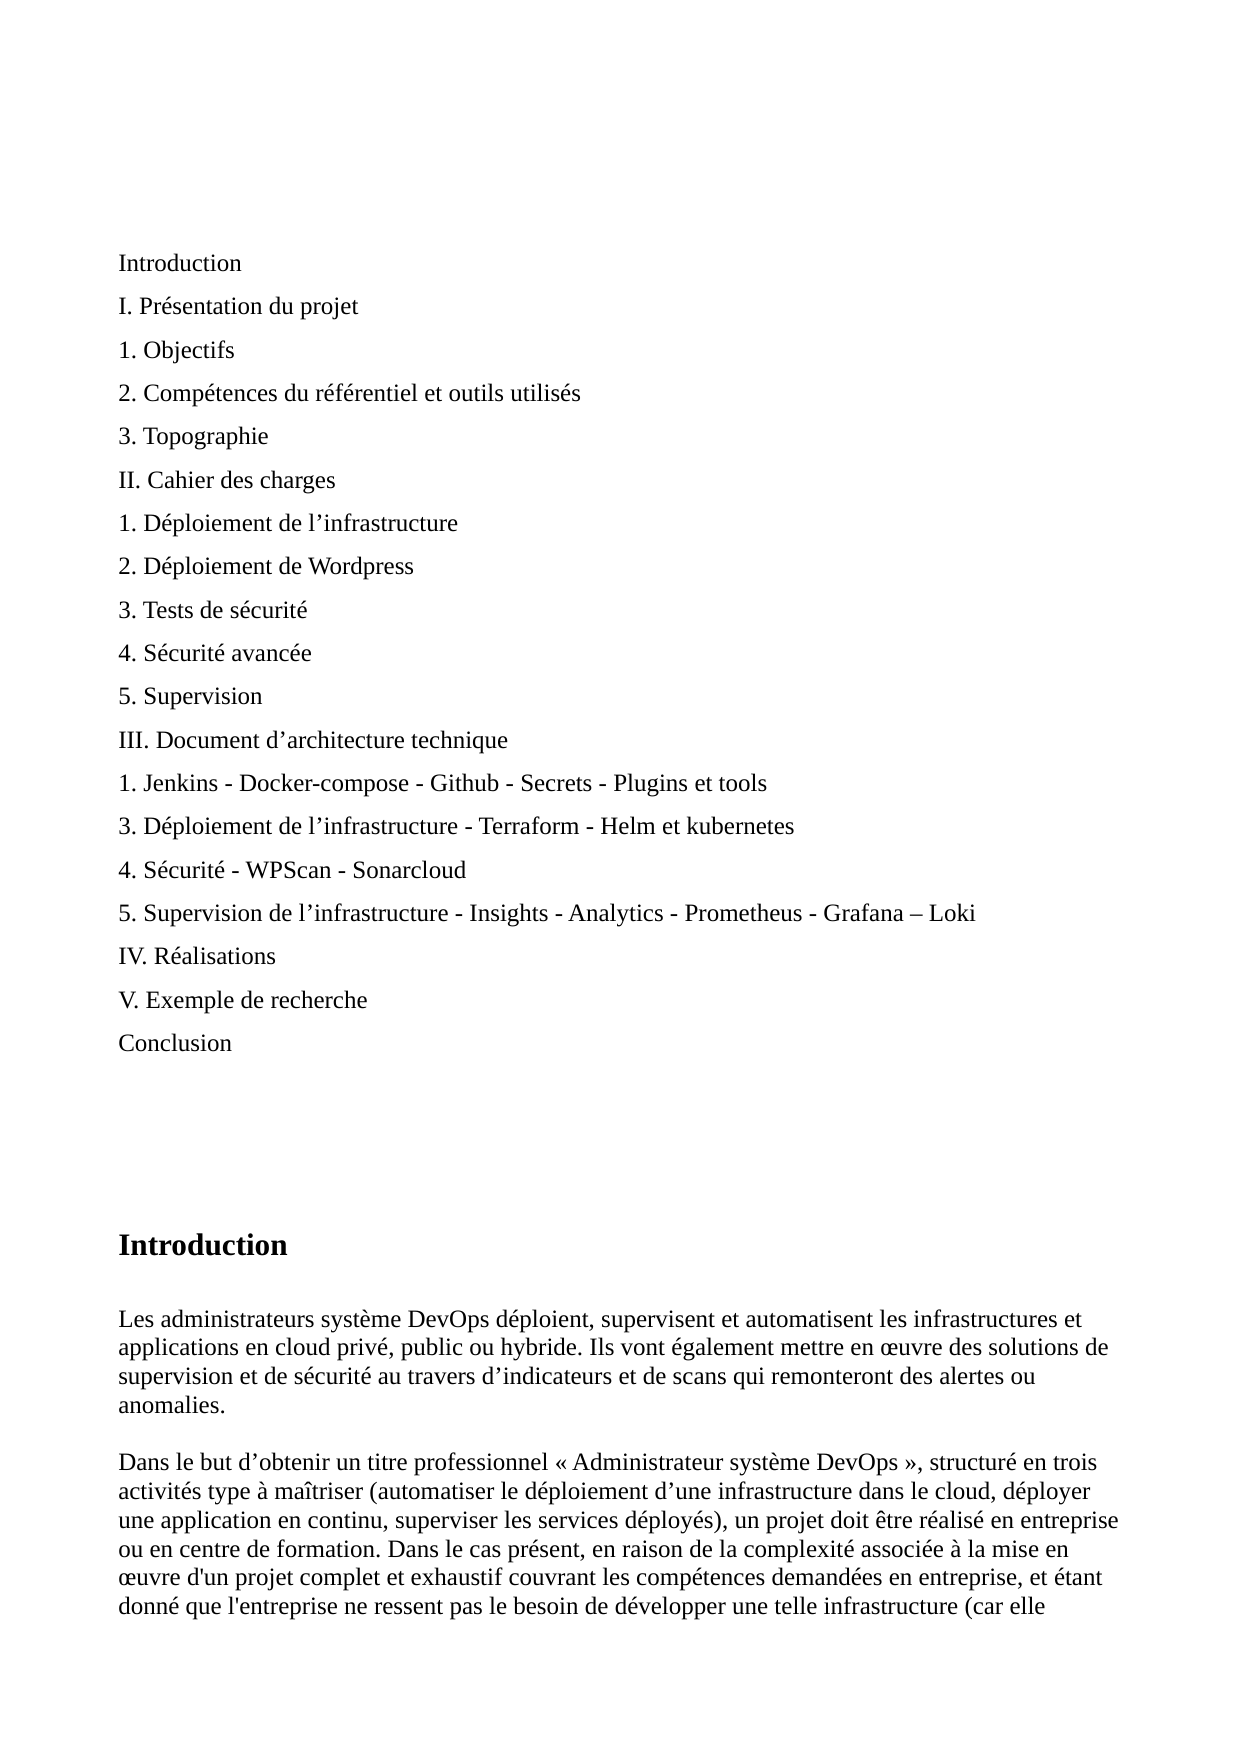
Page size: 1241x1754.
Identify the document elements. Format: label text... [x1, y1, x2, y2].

text 1. Jenkins - Docker-compose - Github - Secrets - Plugins et tools [118, 768, 1122, 797]
text 2. Déploiement de Wordpress [118, 551, 1122, 580]
text Dans le but d’obtenir un titre professionnel « Administrateur système DevOps », structuré en trois activités type à maîtriser (automatiser le déploiement d’une infrastructure dans le cloud, déployer une application en continu, superviser les services déployés), un projet doit être réalisé en entreprise ou en centre de formation. Dans le cas présent, en raison de la complexité associée à la mise en œuvre d'un projet complet et exhaustif couvrant les compétences demandées en entreprise, et étant donné que l'entreprise ne ressent pas le besoin de développer une telle infrastructure (car elle [118, 1447, 1122, 1620]
text Introduction [118, 248, 1122, 277]
text III. Document d’architecture technique [118, 725, 1122, 753]
text 5. Supervision de l’infrastructure - Insights - Analytics - Prometheus - Grafana – Loki [118, 898, 1122, 927]
text Les administrateurs système DevOps déploient, supervisent et automatisent les infrastructures et applications en cloud privé, public ou hybride. Ils vont également mettre en œuvre des solutions de supervision et de sécurité au travers d’indicateurs et de scans qui remonteront des alertes ou anomalies. [118, 1304, 1122, 1419]
text 2. Compétences du référentiel et outils utilisés [118, 378, 1122, 407]
text Conclusion [118, 1028, 1122, 1057]
text I. Présentation du projet [118, 291, 1122, 320]
text IV. Réalisations [118, 941, 1122, 970]
text 5. Supervision [118, 681, 1122, 710]
text 3. Déploiement de l’infrastructure - Terraform - Helm et kubernetes [118, 811, 1122, 840]
text V. Exemple de recherche [118, 985, 1122, 1013]
text 1. Déploiement de l’infrastructure [118, 508, 1122, 537]
text 4. Sécurité avancée [118, 638, 1122, 667]
text 3. Topographie [118, 421, 1122, 450]
text 4. Sécurité - WPScan - Sonarcloud [118, 855, 1122, 883]
subtitle Introduction [118, 1226, 1122, 1262]
text 1. Objectifs [118, 335, 1122, 363]
text II. Cahier des charges [118, 465, 1122, 493]
text 3. Tests de sécurité [118, 595, 1122, 623]
